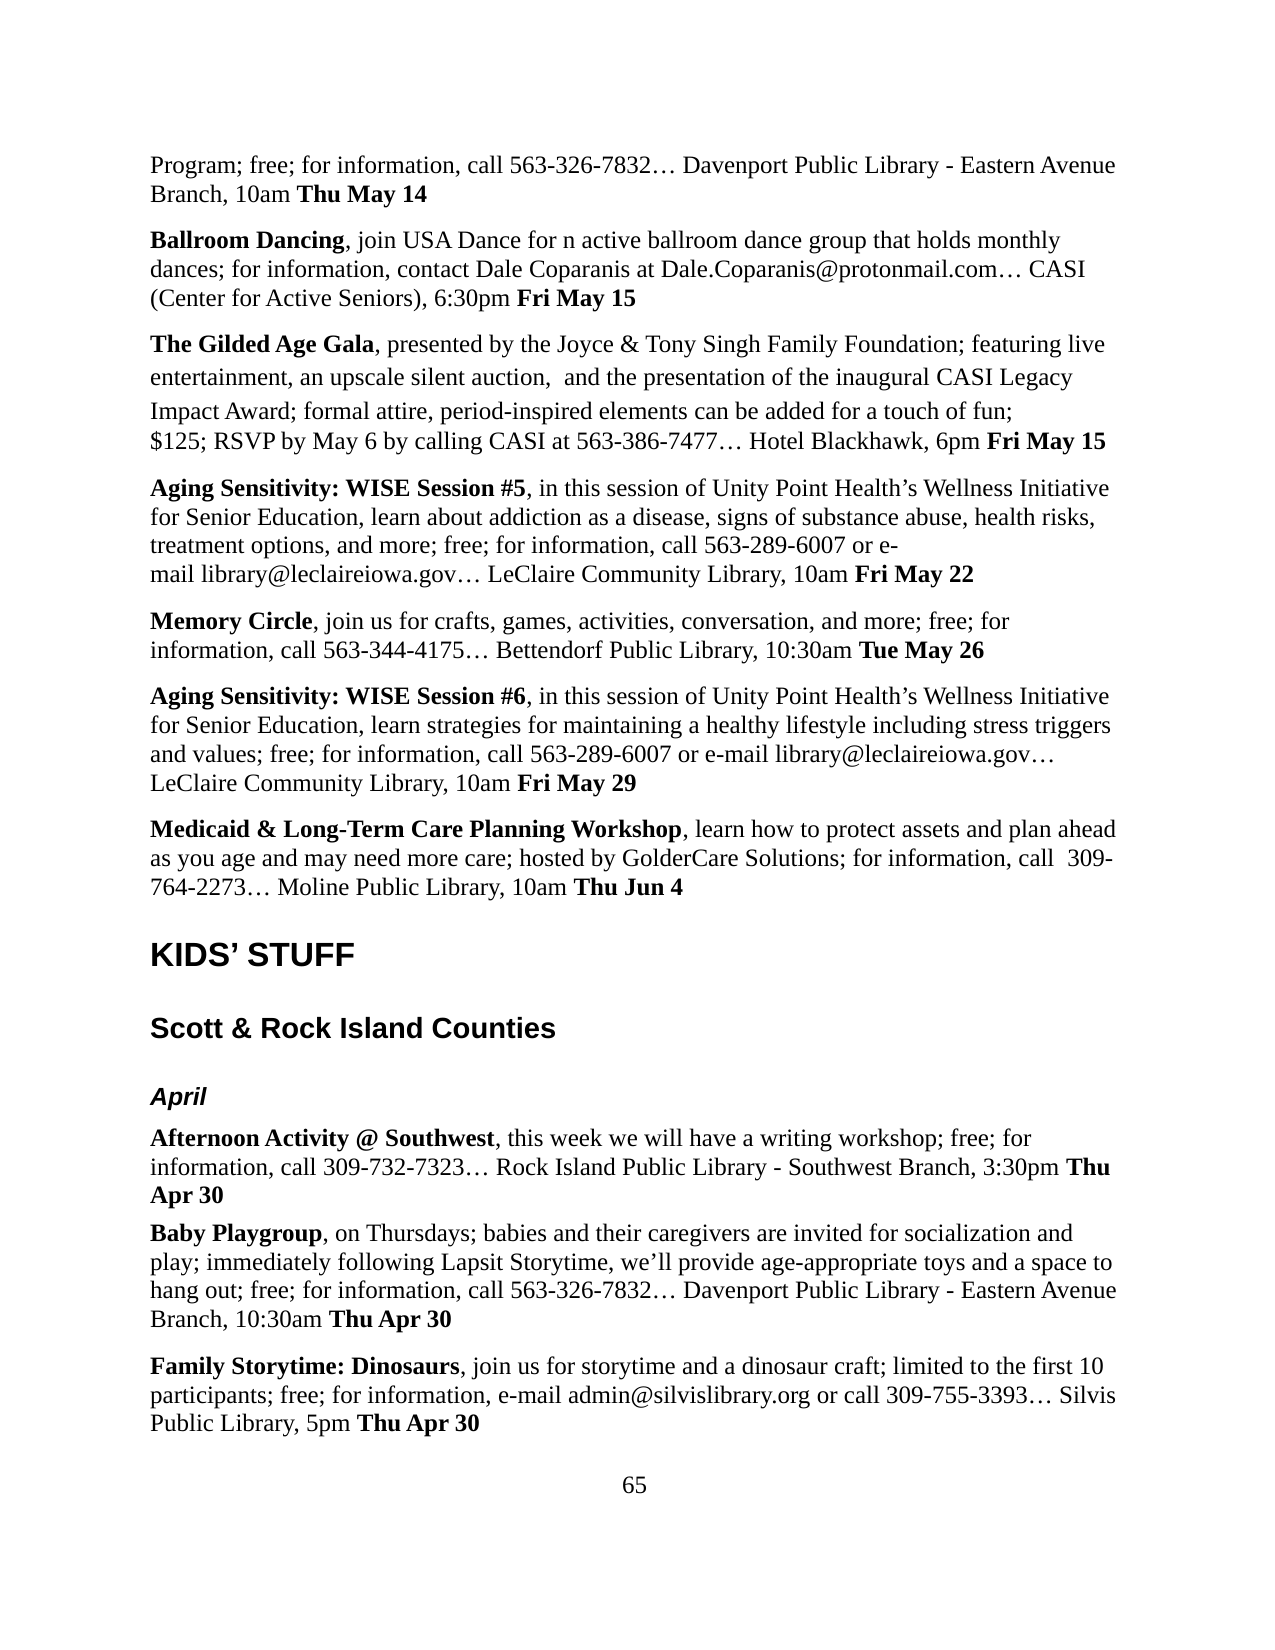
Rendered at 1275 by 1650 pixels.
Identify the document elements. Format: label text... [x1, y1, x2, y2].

text Aging Sensitivity: WISE Session #5, in this session of Unity Point Health’s Wellness Initiative for Senior Education, learn about addiction as a disease, signs of substance abuse, health risks, treatment options, and more; free; for information, call 563-289-6007 or e-mail library@leclaireiowa.gov… LeClaire Community Library, 10am Fri May 22 [150, 473, 1125, 588]
text Medicaid & Long-Term Care Planning Workshop, learn how to protect assets and plan ahead as you age and may need more care; hosted by GolderCare Solutions; for information, call 309-764-2273… Moline Public Library, 10am Thu Jun 4 [150, 814, 1125, 901]
text The Gilded Age Gala, presented by the Joyce & Tony Singh Family Foundation; featuring live entertainment, an upscale silent auction, ﻿ ﻿and the presentation of the inaugural ﻿CASI Legacy Impact Award; formal attire, period-inspired elements ﻿﻿can be added for a touch of fun; $125; RSVP by May 6 by calling CASI at 563-386-7477… Hotel Blackhawk, 6pm Fri May 15 [150, 329, 1125, 455]
text Memory Circle, join us for crafts, games, activities, conversation, and more; free; for information, call 563-344-4175… Bettendorf Public Library, 10:30am Tue May 26 [150, 606, 1125, 663]
text Ballroom Dancing, join USA Dance for n active ballroom dance group that holds monthly dances; for information, contact Dale Coparanis at Dale.Coparanis@protonmail.com… CASI (Center for Active Seniors), 6:30pm Fri May 15 [150, 225, 1125, 312]
subtitle KIDS’ STUFF [150, 934, 1125, 973]
text Afternoon Activity @ Southwest, this week we will have a writing workshop; free; for information, call 309-732-7323… Rock Island Public Library - Southwest Branch, 3:30pm Thu Apr 30 [150, 1123, 1125, 1209]
subtitle April [150, 1082, 1125, 1110]
text Family Storytime: Dinosaurs, join us for storytime and a dinosaur craft; limited to the first 10 participants; free; for information, e-mail admin@silvislibrary.org or call 309-755-3393… Silvis Public Library, 5pm Thu Apr 30 [150, 1351, 1125, 1437]
subtitle Scott & Rock Island Counties [150, 1011, 1125, 1044]
text Baby Playgroup, on Thursdays; babies and their caregivers are invited for socialization and play; immediately following Lapsit Storytime, we’ll provide age-appropriate toys and a space to hang out; free; for information, call 563-326-7832… Davenport Public Library - Eastern Avenue Branch, 10:30am Thu Apr 30 [150, 1218, 1125, 1333]
text Aging Sensitivity: WISE Session #6, in this session of Unity Point Health’s Wellness Initiative for Senior Education, learn strategies for maintaining a healthy lifestyle including stress triggers and values; free; for information, call 563-289-6007 or e-mail library@leclaireiowa.gov… LeClaire Community Library, 10am Fri May 29 [150, 681, 1125, 796]
text Program; free; for information, call 563-326-7832… Davenport Public Library - Eastern Avenue Branch, 10am Thu May 14 [150, 150, 1125, 207]
